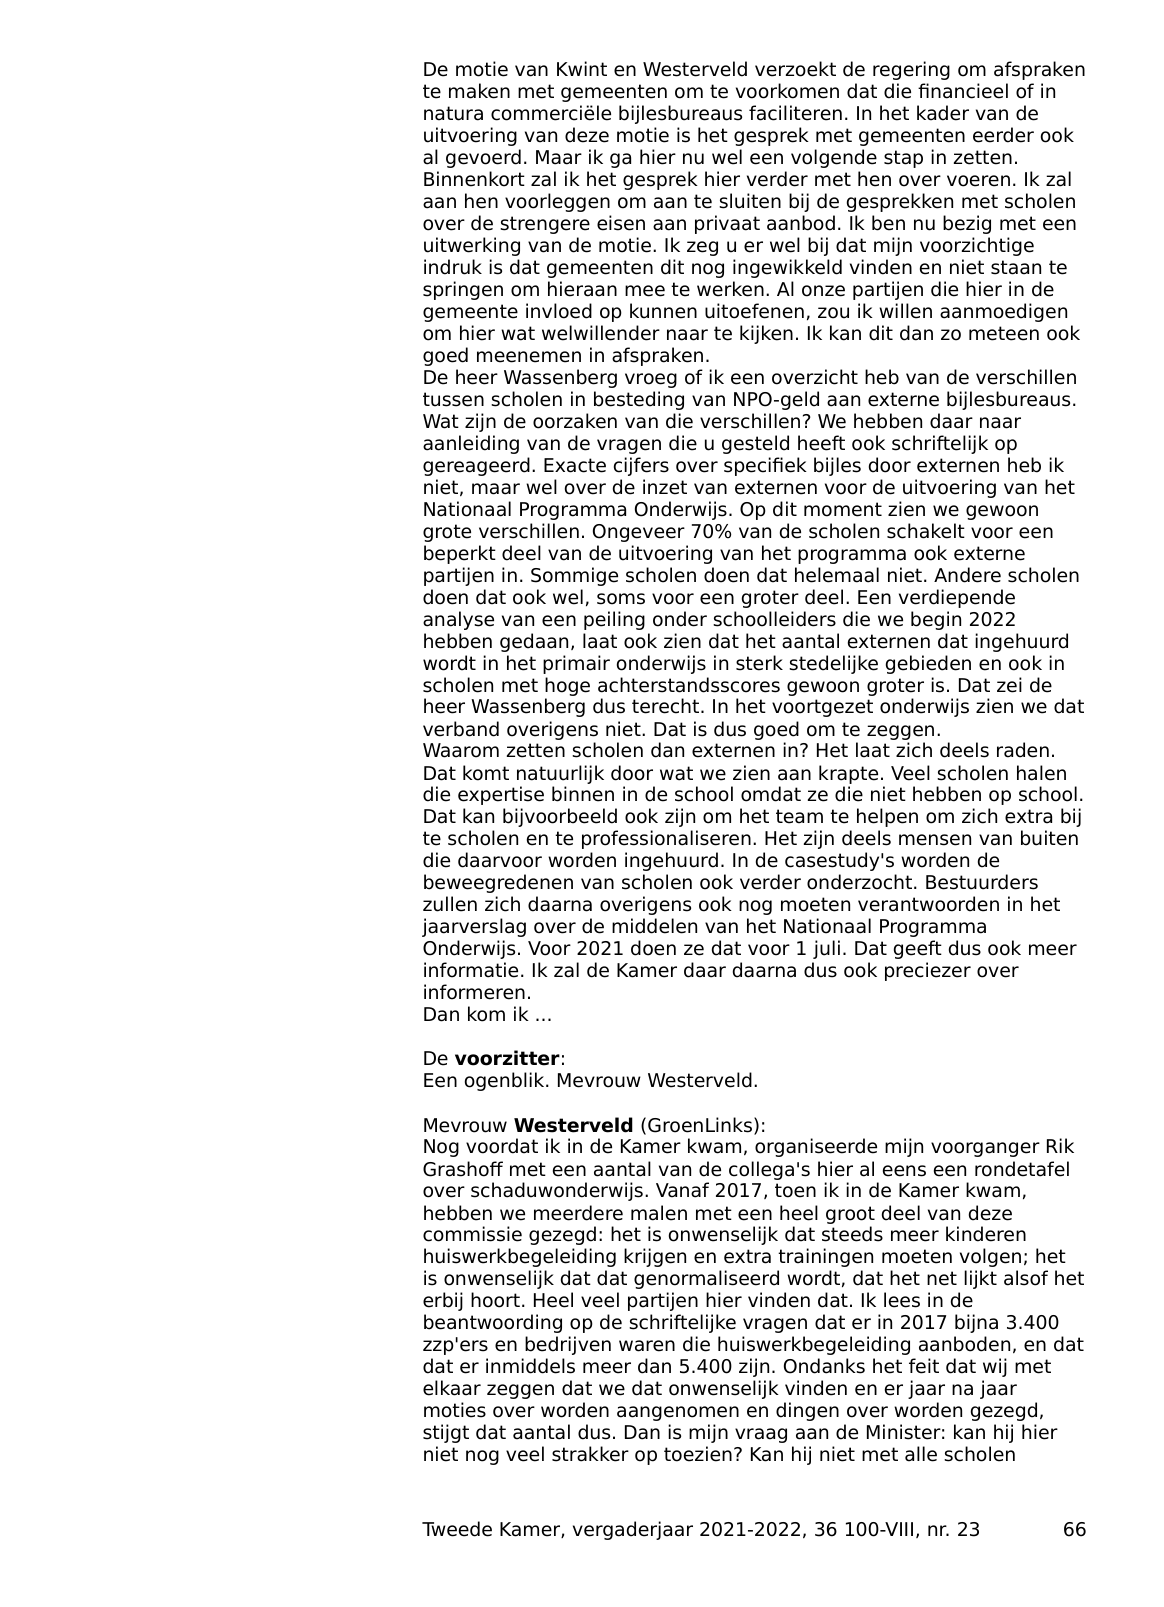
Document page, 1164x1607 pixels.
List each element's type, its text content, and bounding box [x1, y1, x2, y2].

text De voorzitter: [422, 1048, 1087, 1070]
text Dan kom ik ... [422, 1004, 1087, 1026]
text Nog voordat ik in de Kamer kwam, organiseerde mijn voorganger Rik Grashoff met een aantal van de collega's hier al eens een rondetafel over schaduwonderwijs. Vanaf 2017, toen ik in de Kamer kwam, hebben we meerdere malen met een heel groot deel van deze commissie gezegd: het is onwenselijk dat steeds meer kinderen huiswerkbegeleiding krijgen en extra trainingen moeten volgen; het is onwenselijk dat dat genormaliseerd wordt, dat het net lijkt alsof het erbij hoort. Heel veel partijen hier vinden dat. Ik lees in de beantwoording op de schriftelijke vragen dat er in 2017 bijna 3.400 zzp'ers en bedrijven waren die huiswerkbegeleiding aanboden, en dat dat er inmiddels meer dan 5.400 zijn. Ondanks het feit dat wij met elkaar zeggen dat we dat onwenselijk vinden en er jaar na jaar moties over worden aangenomen en dingen over worden gezegd, stijgt dat aantal dus. Dan is mijn vraag aan de Minister: kan hij hier niet nog veel strakker op toezien? Kan hij niet met alle scholen [422, 1136, 1087, 1466]
text De motie van Kwint en Westerveld verzoekt de regering om afspraken te maken met gemeenten om te voorkomen dat die financieel of in natura commerciële bijlesbureaus faciliteren. In het kader van de uitvoering van deze motie is het gesprek met gemeenten eerder ook al gevoerd. Maar ik ga hier nu wel een volgende stap in zetten. Binnenkort zal ik het gesprek hier verder met hen over voeren. Ik zal aan hen voorleggen om aan te sluiten bij de gesprekken met scholen over de strengere eisen aan privaat aanbod. Ik ben nu bezig met een uitwerking van de motie. Ik zeg u er wel bij dat mijn voorzichtige indruk is dat gemeenten dit nog ingewikkeld vinden en niet staan te springen om hieraan mee te werken. Al onze partijen die hier in de gemeente invloed op kunnen uitoefenen, zou ik willen aanmoedigen om hier wat welwillender naar te kijken. Ik kan dit dan zo meteen ook goed meenemen in afspraken. [422, 59, 1087, 367]
text De heer Wassenberg vroeg of ik een overzicht heb van de verschillen tussen scholen in besteding van NPO-geld aan externe bijlesbureaus. Wat zijn de oorzaken van die verschillen? We hebben daar naar aanleiding van de vragen die u gesteld heeft ook schriftelijk op gereageerd. Exacte cijfers over specifiek bijles door externen heb ik niet, maar wel over de inzet van externen voor de uitvoering van het Nationaal Programma Onderwijs. Op dit moment zien we gewoon grote verschillen. Ongeveer 70% van de scholen schakelt voor een beperkt deel van de uitvoering van het programma ook externe partijen in. Sommige scholen doen dat helemaal niet. Andere scholen doen dat ook wel, soms voor een groter deel. Een verdiepende analyse van een peiling onder schoolleiders die we begin 2022 hebben gedaan, laat ook zien dat het aantal externen dat ingehuurd wordt in het primair onderwijs in sterk stedelijke gebieden en ook in scholen met hoge achterstandsscores gewoon groter is. Dat zei de heer Wassenberg dus terecht. In het voortgezet onderwijs zien we dat verband overigens niet. Dat is dus goed om te zeggen. [422, 367, 1087, 740]
text Waarom zetten scholen dan externen in? Het laat zich deels raden. Dat komt natuurlijk door wat we zien aan krapte. Veel scholen halen die expertise binnen in de school omdat ze die niet hebben op school. Dat kan bijvoorbeeld ook zijn om het team te helpen om zich extra bij te scholen en te professionaliseren. Het zijn deels mensen van buiten die daarvoor worden ingehuurd. In de casestudy's worden de beweegredenen van scholen ook verder onderzocht. Bestuurders zullen zich daarna overigens ook nog moeten verantwoorden in het jaarverslag over de middelen van het Nationaal Programma Onderwijs. Voor 2021 doen ze dat voor 1 juli. Dat geeft dus ook meer informatie. Ik zal de Kamer daar daarna dus ook preciezer over informeren. [422, 740, 1087, 1004]
text Een ogenblik. Mevrouw Westerveld. [422, 1070, 1087, 1092]
text Mevrouw Westerveld (GroenLinks): [422, 1114, 1087, 1136]
